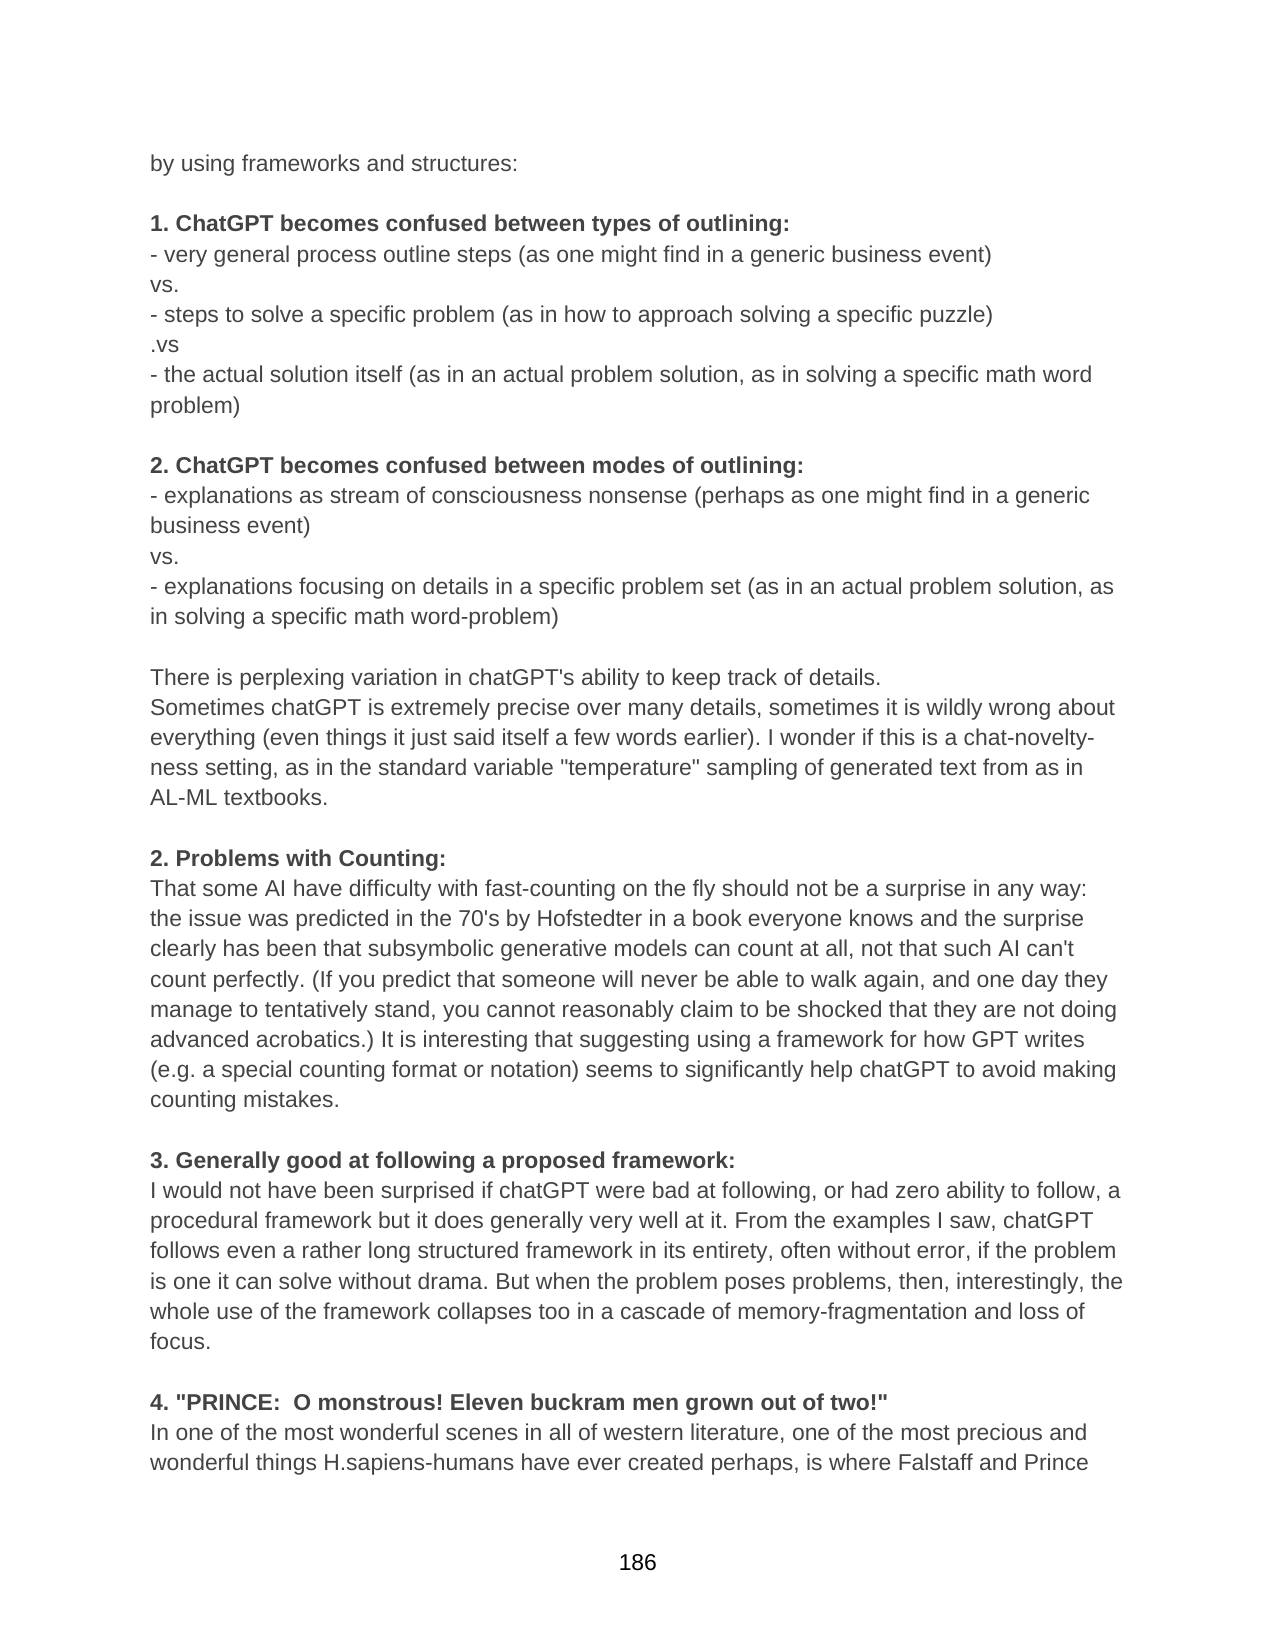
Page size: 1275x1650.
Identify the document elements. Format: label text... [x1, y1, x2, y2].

text - steps to solve a specific problem (as in how to approach solving a specific puzzle) [150, 301, 1125, 327]
text .vs [150, 331, 1125, 358]
text vs. [150, 271, 1125, 297]
text 1. ChatGPT becomes confused between types of outlining: [150, 210, 1125, 237]
text In one of the most wonderful scenes in all of western literature, one of the most precious and wonderful things H.sapiens-humans have ever created perhaps, is where Falstaff and Prince [150, 1419, 1125, 1475]
text by using frameworks and structures: [150, 150, 1125, 176]
text That some AI have difficulty with fast-counting on the fly should not be a surprise in any way: the issue was predicted in the 70's by Hofstedter in a book everyone knows and the surprise clearly has been that subsymbolic generative models can count at all, not that such AI can't count perfectly. (If you predict that someone will never be able to walk again, and one day they manage to tentatively stand, you cannot reasonably claim to be shocked that they are not doing advanced acrobatics.) It is interesting that suggesting using a framework for how GPT writes (e.g. a special counting format or notation) seems to significantly help chatGPT to avoid making counting mistakes. [150, 875, 1125, 1113]
text 3. Generally good at following a proposed framework: [150, 1147, 1125, 1173]
text I would not have been surprised if chatGPT were bad at following, or had zero ability to follow, a procedural framework but it does generally very well at it. From the examples I saw, chatGPT follows even a rather long structured framework in its entirety, often without error, if the problem is one it can solve without drama. But when the problem poses problems, then, interestingly, the whole use of the framework collapses too in a cascade of memory-fragmentation and loss of focus. [150, 1177, 1125, 1354]
text - very general process outline steps (as one might find in a generic business event) [150, 241, 1125, 267]
text 4. "PRINCE: O monstrous! Eleven buckram men grown out of two!" [150, 1388, 1125, 1415]
text There is perplexing variation in chatGPT's ability to keep track of details. [150, 663, 1125, 690]
text 2. ChatGPT becomes confused between modes of outlining: [150, 452, 1125, 478]
text - the actual solution itself (as in an actual problem solution, as in solving a specific math word problem) [150, 361, 1125, 418]
text 2. Problems with Counting: [150, 845, 1125, 871]
text - explanations as stream of consciousness nonsense (perhaps as one might find in a generic business event) [150, 482, 1125, 539]
text - explanations focusing on details in a specific problem set (as in an actual problem solution, as in solving a specific math word-problem) [150, 573, 1125, 629]
text Sometimes chatGPT is extremely precise over many details, sometimes it is wildly wrong about everything (even things it just said itself a few words earlier). I wonder if this is a chat-novelty-ness setting, as in the standard variable "temperature" sampling of generated text from as in AL-ML textbooks. [150, 694, 1125, 811]
text vs. [150, 543, 1125, 569]
